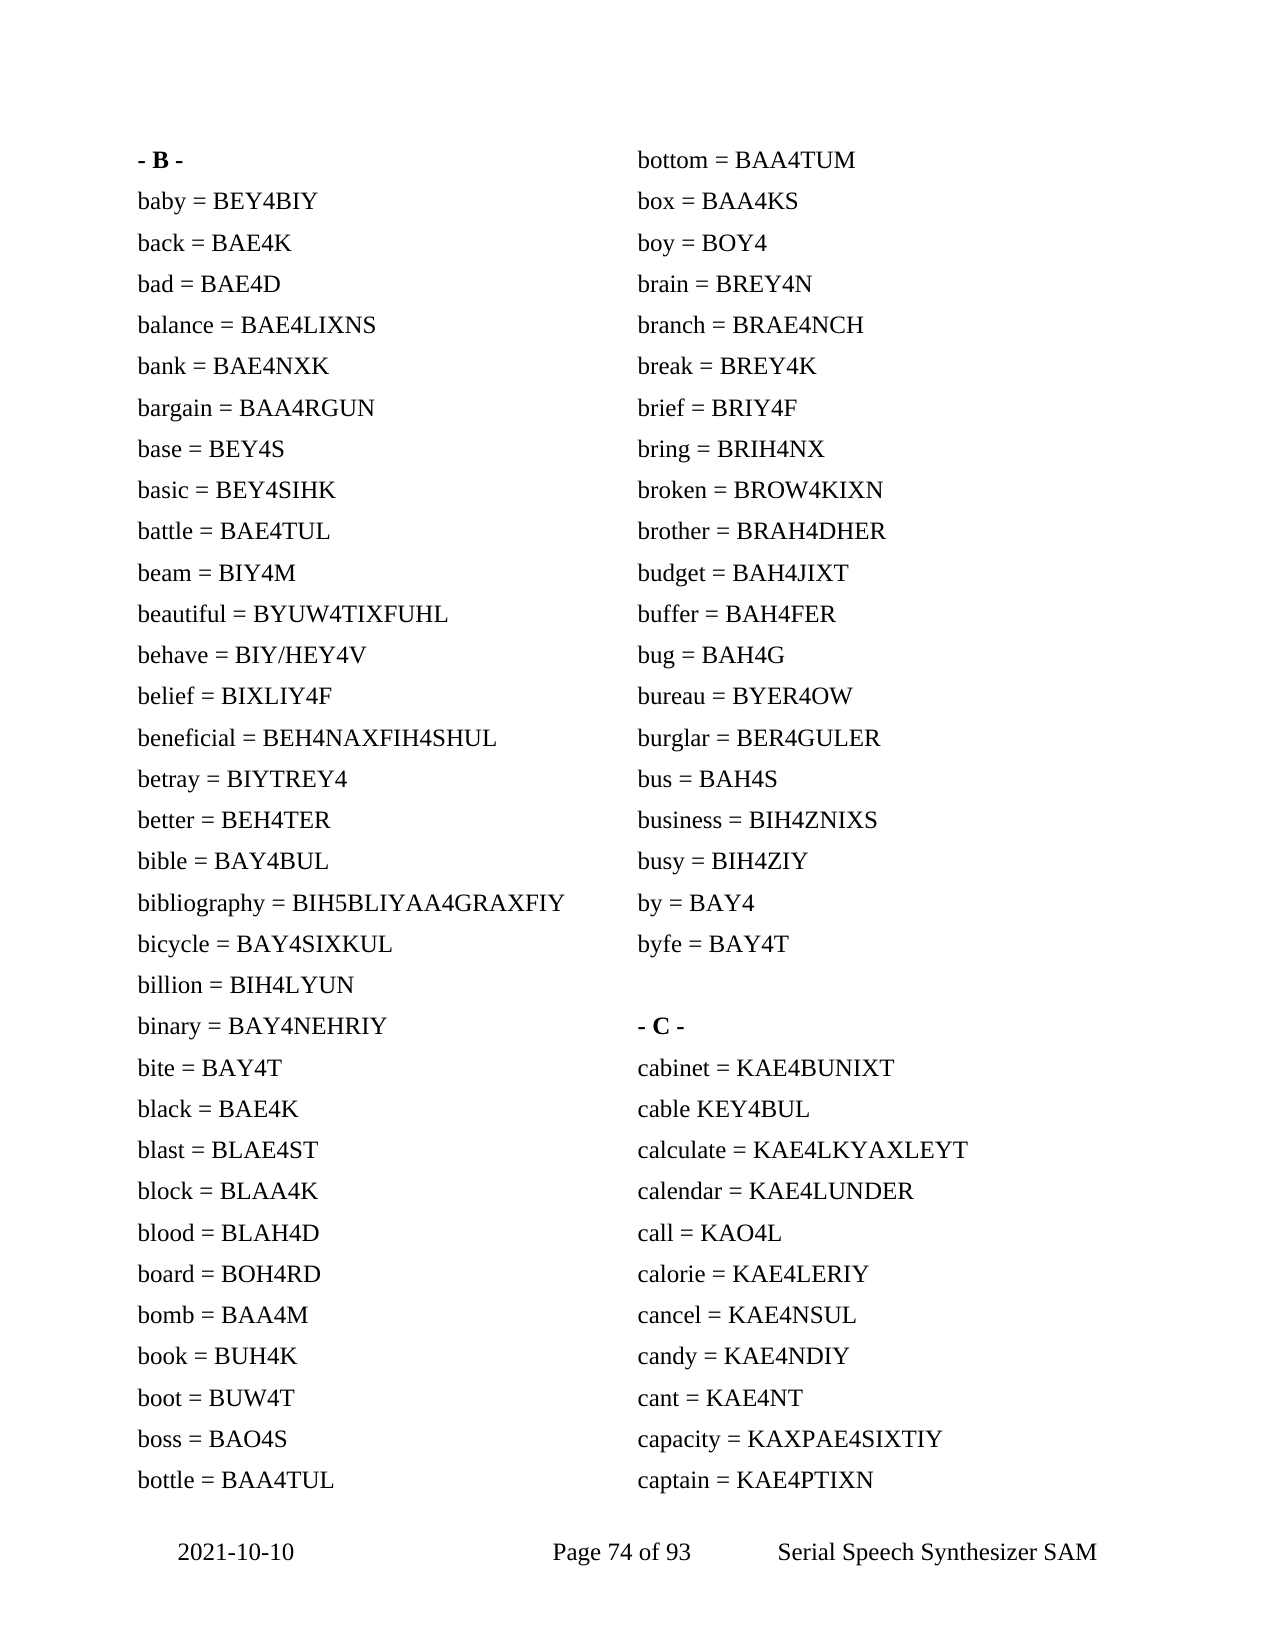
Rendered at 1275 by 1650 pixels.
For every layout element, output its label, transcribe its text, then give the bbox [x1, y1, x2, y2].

text boot = BUW4T [137, 1383, 637, 1411]
text block = BLAA4K [137, 1176, 637, 1205]
text bug = BAH4G [637, 640, 1184, 669]
text calendar = KAE4LUNDER [637, 1176, 1184, 1205]
text cancel = KAE4NSUL [637, 1300, 1184, 1329]
text beautiful = BYUW4TIXFUHL [137, 599, 637, 628]
text blood = BLAH4D [137, 1218, 637, 1246]
text calculate = KAE4LKYAXLEYT [637, 1135, 1184, 1164]
text boss = BAO4S [137, 1424, 637, 1453]
text by = BAY4 [637, 888, 1184, 916]
text branch = BRAE4NCH [637, 310, 1184, 339]
text board = BOH4RD [137, 1259, 637, 1288]
text busy = BIH4ZIY [637, 846, 1184, 875]
text belief = BIXLIY4F [137, 681, 637, 710]
text bureau = BYER4OW [637, 681, 1184, 710]
text balance = BAE4LIXNS [137, 310, 637, 339]
text brother = BRAH4DHER [637, 516, 1184, 545]
text box = BAA4KS [637, 186, 1184, 215]
text beneficial = BEH4NAXFIH4SHUL [137, 723, 637, 751]
text better = BEH4TER [137, 805, 637, 834]
text cabinet = KAE4BUNIXT [637, 1053, 1184, 1081]
text battle = BAE4TUL [137, 516, 637, 545]
text broken = BROW4KIXN [637, 475, 1184, 504]
text behave = BIY/HEY4V [137, 640, 637, 669]
text bicycle = BAY4SIXKUL [137, 929, 637, 958]
text cable KEY4BUL [637, 1094, 1184, 1123]
text business = BIH4ZNIXS [637, 805, 1184, 834]
text base = BEY4S [137, 434, 637, 463]
text bring = BRIH4NX [637, 434, 1184, 463]
text bible = BAY4BUL [137, 846, 637, 875]
text call = KAO4L [637, 1218, 1184, 1246]
text bottom = BAA4TUM [637, 145, 1184, 174]
text buffer = BAH4FER [637, 599, 1184, 628]
text billion = BIH4LYUN [137, 970, 638, 999]
text blast = BLAE4ST [137, 1135, 637, 1164]
text bibliography = BIH5BLIYAA4GRAXFIY [137, 888, 637, 916]
text burglar = BER4GULER [637, 723, 1184, 751]
text bite = BAY4T [137, 1053, 637, 1081]
text basic = BEY4SIHK [137, 475, 637, 504]
text capacity = KAXPAE4SIXTIY [637, 1424, 1184, 1453]
text candy = KAE4NDIY [637, 1341, 1184, 1370]
text calorie = KAE4LERIY [637, 1259, 1184, 1288]
text bad = BAE4D [137, 269, 637, 298]
text bargain = BAA4RGUN [137, 393, 637, 421]
text book = BUH4K [137, 1341, 637, 1370]
text break = BREY4K [637, 351, 1184, 380]
text brain = BREY4N [637, 269, 1184, 298]
text - C - [637, 1011, 1184, 1040]
text cant = KAE4NT [637, 1383, 1184, 1411]
text brief = BRIY4F [637, 393, 1184, 421]
text bus = BAH4S [637, 764, 1184, 793]
text boy = BOY4 [637, 228, 1184, 256]
text baby = BEY4BIY [137, 186, 637, 215]
text - B - [137, 145, 637, 174]
text beam = BIY4M [137, 558, 637, 586]
text black = BAE4K [137, 1094, 637, 1123]
text back = BAE4K [137, 228, 637, 256]
text bank = BAE4NXK [137, 351, 637, 380]
text betray = BIYTREY4 [137, 764, 637, 793]
text captain = KAE4PTIXN [637, 1465, 1184, 1494]
text binary = BAY4NEHRIY [137, 1011, 637, 1040]
text bottle = BAA4TUL [137, 1465, 637, 1494]
text bomb = BAA4M [137, 1300, 637, 1329]
text budget = BAH4JIXT [637, 558, 1184, 586]
text byfe = BAY4T [637, 929, 1184, 958]
